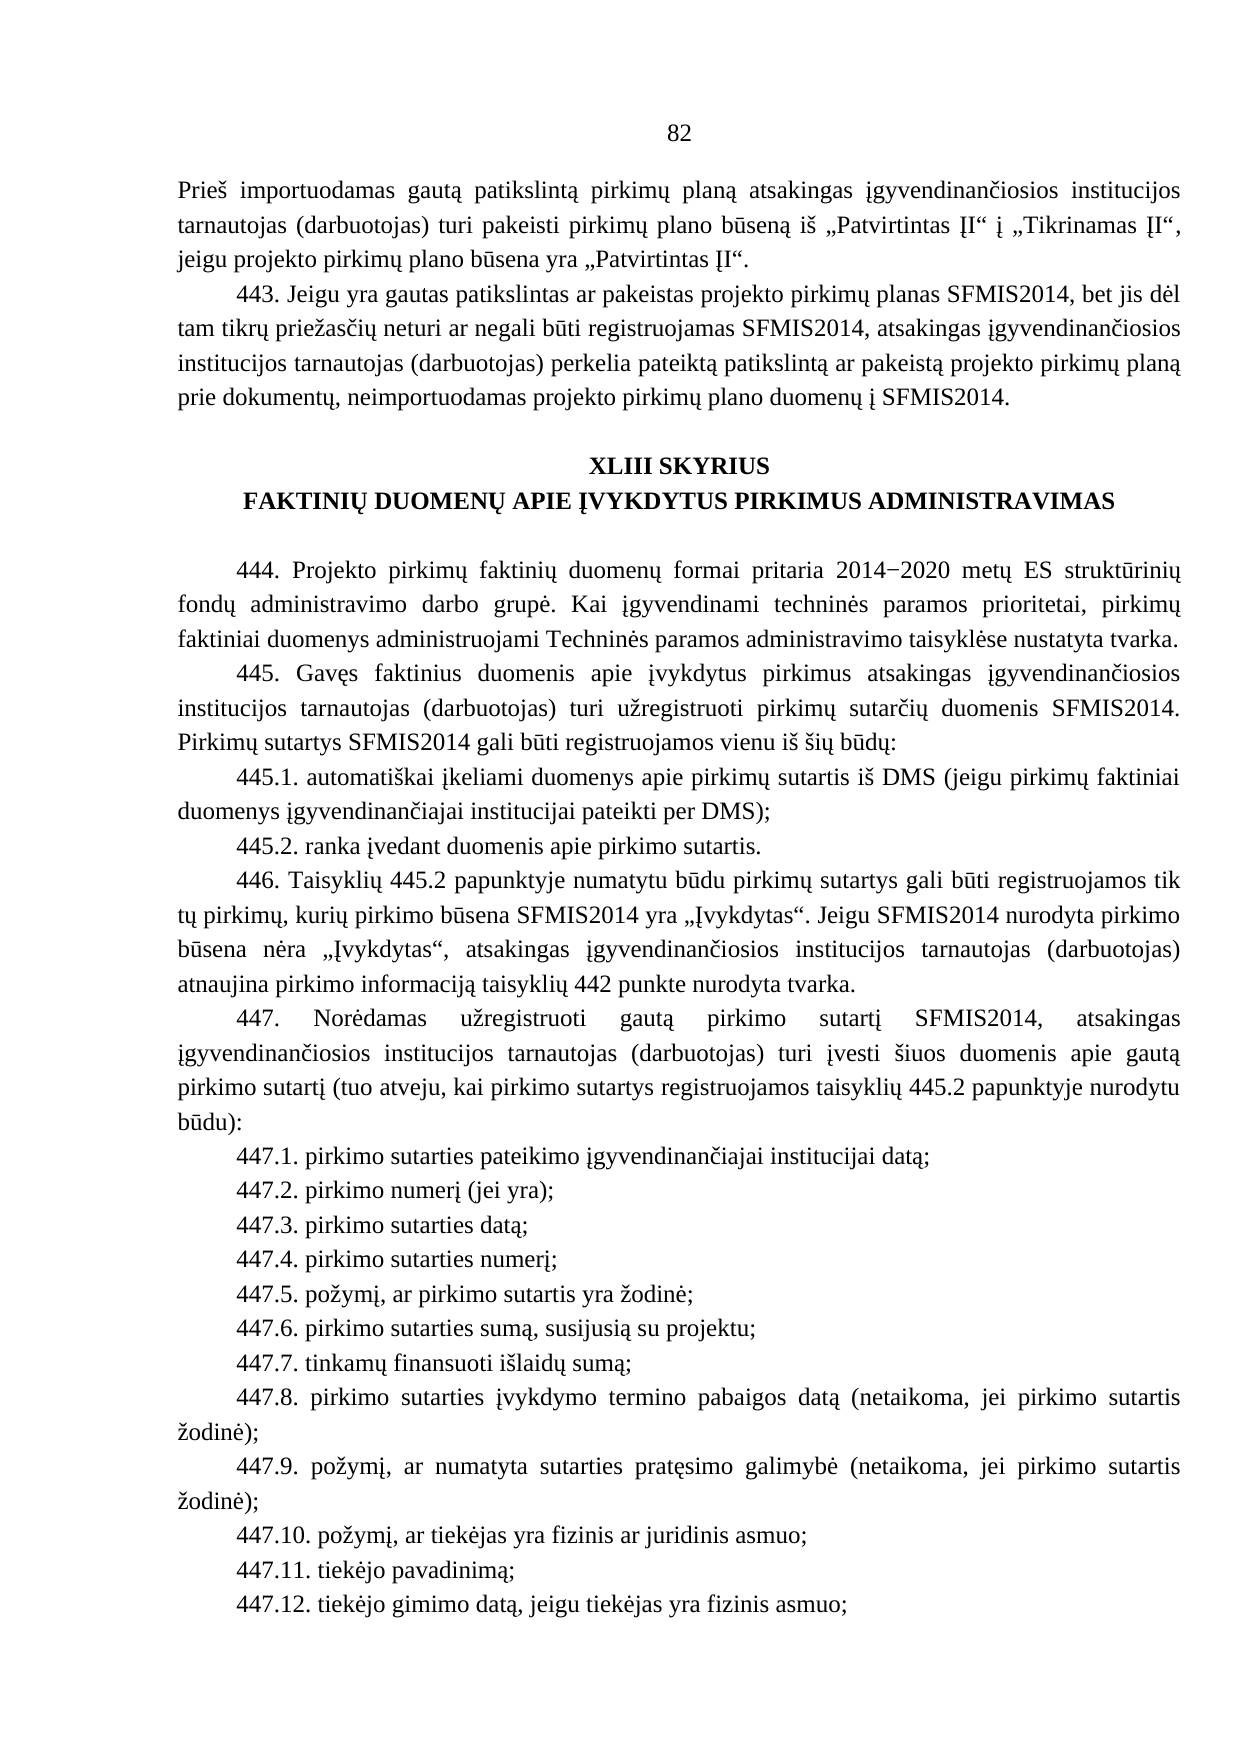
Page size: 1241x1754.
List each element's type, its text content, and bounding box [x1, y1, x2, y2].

text 447.5. požymį, ar pirkimo sutartis yra žodinė; [177, 1279, 1181, 1308]
text 447.2. pirkimo numerį (jei yra); [177, 1176, 1181, 1204]
text 444. Projekto pirkimų faktinių duomenų formai pritaria 2014−2020 metų ES struktūrinių fondų administravimo darbo grupė. Kai įgyvendinami techninės paramos prioritetai, pirkimų faktiniai duomenys administruojami Techninės paramos administravimo taisyklėse nustatyta tvarka. [177, 555, 1181, 653]
text XLIII SKYRIUS [177, 451, 1181, 480]
text 447. Norėdamas užregistruoti gautą pirkimo sutartį SFMIS2014, atsakingas įgyvendinančiosios institucijos tarnautojas (darbuotojas) turi įvesti šiuos duomenis apie gautą pirkimo sutartį (tuo atveju, kai pirkimo sutartys registruojamos taisyklių 445.2 papunktyje nurodytu būdu): [177, 1003, 1181, 1135]
text 443. Jeigu yra gautas patikslintas ar pakeistas projekto pirkimų planas SFMIS2014, bet jis dėl tam tikrų priežasčių neturi ar negali būti registruojamas SFMIS2014, atsakingas įgyvendinančiosios institucijos tarnautojas (darbuotojas) perkelia pateiktą patikslintą ar pakeistą projekto pirkimų planą prie dokumentų, neimportuodamas projekto pirkimų plano duomenų į SFMIS2014. [177, 279, 1181, 411]
text 447.3. pirkimo sutarties datą; [177, 1210, 1181, 1239]
text 447.1. pirkimo sutarties pateikimo įgyvendinančiajai institucijai datą; [177, 1141, 1181, 1170]
text 445.2. ranka įvedant duomenis apie pirkimo sutartis. [177, 831, 1181, 859]
text 447.11. tiekėjo pavadinimą; [177, 1555, 1181, 1583]
text 447.10. požymį, ar tiekėjas yra fizinis ar juridinis asmuo; [177, 1520, 1181, 1549]
text 447.8. pirkimo sutarties įvykdymo termino pabaigos datą (netaikoma, jei pirkimo sutartis žodinė); [177, 1382, 1181, 1446]
text 445.1. automatiškai įkeliami duomenys apie pirkimų sutartis iš DMS (jeigu pirkimų faktiniai duomenys įgyvendinančiajai institucijai pateikti per DMS); [177, 762, 1181, 825]
text 446. Taisyklių 445.2 papunktyje numatytu būdu pirkimų sutartys gali būti registruojamos tik tų pirkimų, kurių pirkimo būsena SFMIS2014 yra „Įvykdytas“. Jeigu SFMIS2014 nurodyta pirkimo būsena nėra „Įvykdytas“, atsakingas įgyvendinančiosios institucijos tarnautojas (darbuotojas) atnaujina pirkimo informaciją taisyklių 442 punkte nurodyta tvarka. [177, 865, 1181, 997]
text 447.12. tiekėjo gimimo datą, jeigu tiekėjas yra fizinis asmuo; [177, 1589, 1181, 1618]
text 447.6. pirkimo sutarties sumą, susijusią su projektu; [177, 1313, 1181, 1342]
text 447.4. pirkimo sutarties numerį; [177, 1244, 1181, 1273]
text FAKTINIŲ DUOMENŲ APIE ĮVYKDYTUS PIRKIMUS ADMINISTRAVIMAS [177, 486, 1181, 515]
text Prieš importuodamas gautą patikslintą pirkimų planą atsakingas įgyvendinančiosios institucijos tarnautojas (darbuotojas) turi pakeisti pirkimų plano būseną iš „Patvirtintas ĮI“ į „Tikrinamas ĮI“, jeigu projekto pirkimų plano būsena yra „Patvirtintas ĮI“. [177, 176, 1181, 273]
text 445. Gavęs faktinius duomenis apie įvykdytus pirkimus atsakingas įgyvendinančiosios institucijos tarnautojas (darbuotojas) turi užregistruoti pirkimų sutarčių duomenis SFMIS2014. Pirkimų sutartys SFMIS2014 gali būti registruojamos vienu iš šių būdų: [177, 658, 1181, 756]
text 447.7. tinkamų finansuoti išlaidų sumą; [177, 1348, 1181, 1377]
text 447.9. požymį, ar numatyta sutarties pratęsimo galimybė (netaikoma, jei pirkimo sutartis žodinė); [177, 1451, 1181, 1514]
